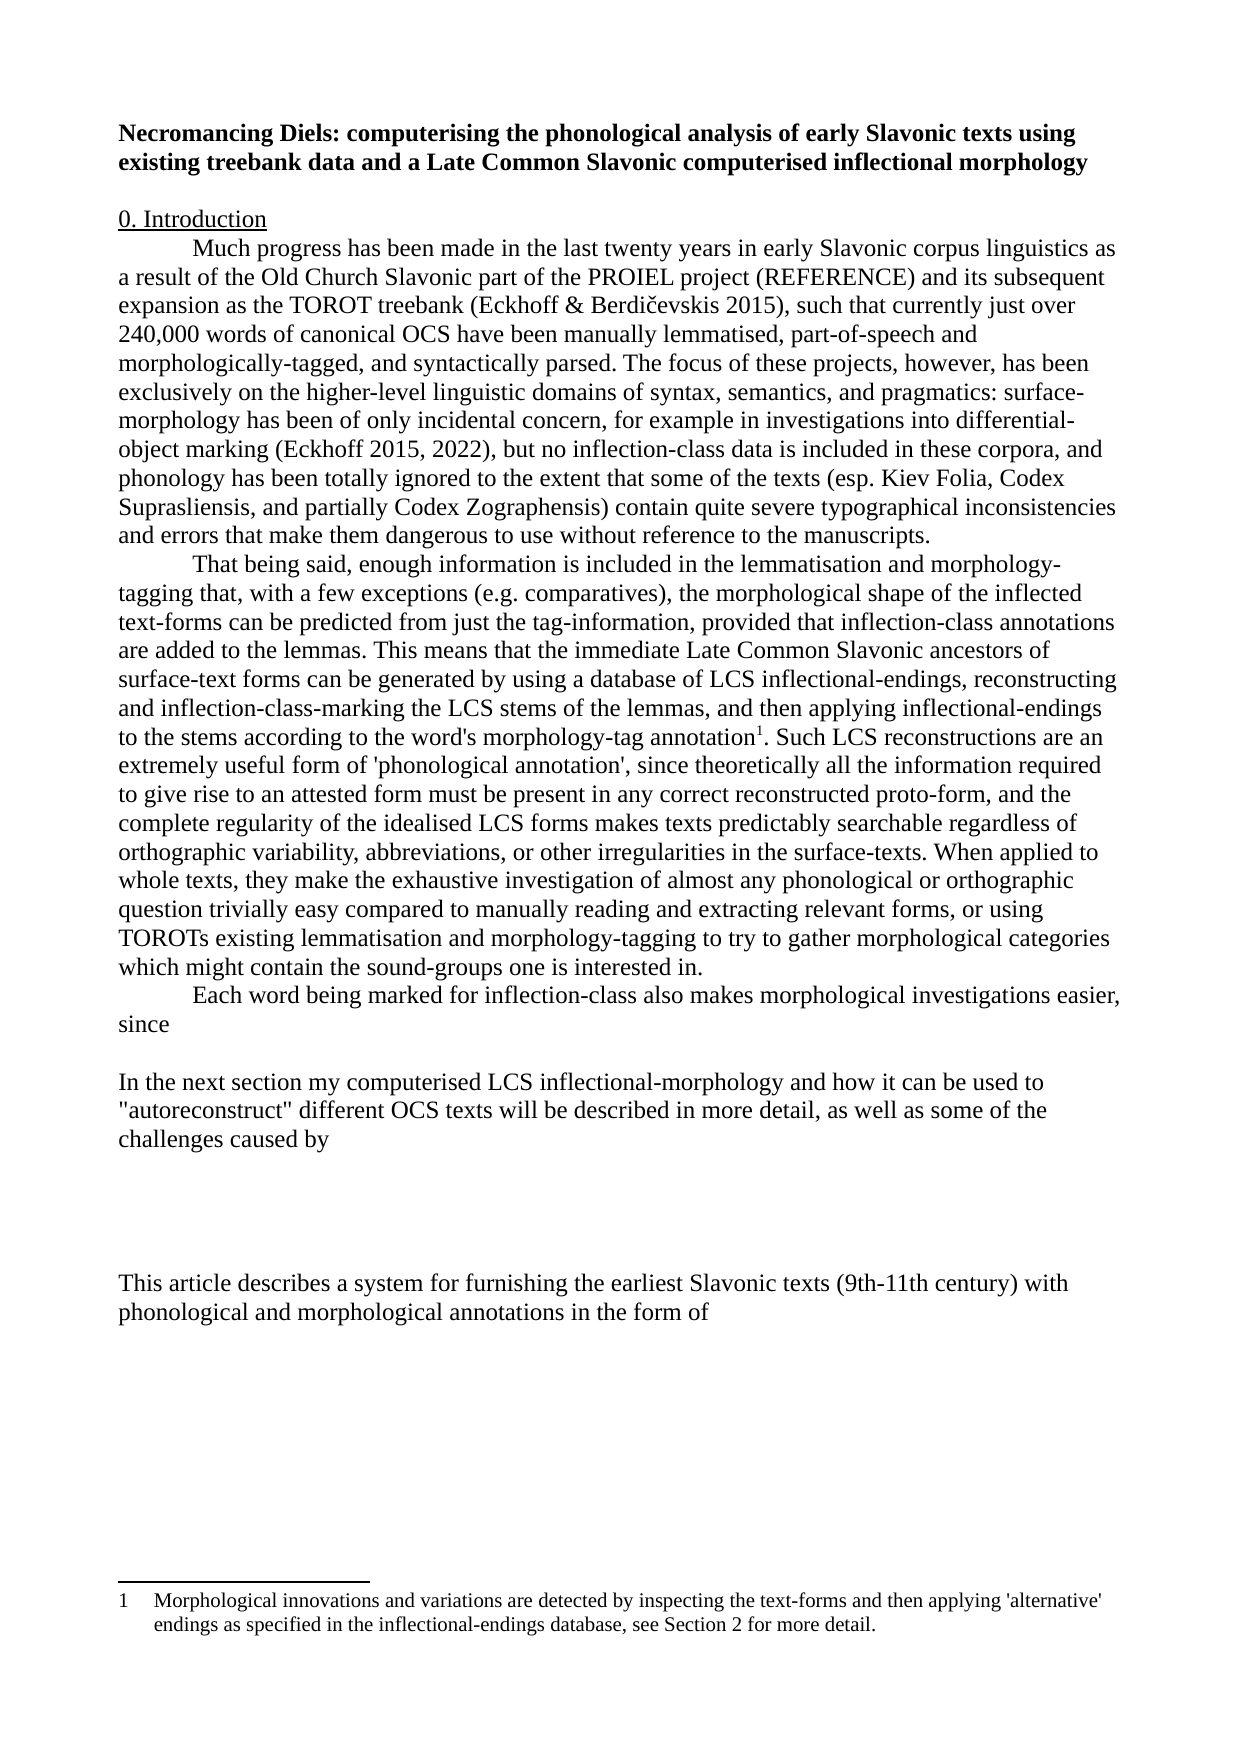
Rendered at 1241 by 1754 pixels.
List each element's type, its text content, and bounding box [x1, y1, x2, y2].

text That being said, enough information is included in the lemmatisation and morphology-tagging that, with a few exceptions (e.g. comparatives), the morphological shape of the inflected text-forms can be predicted from just the tag-information, provided that inflection-class annotations are added to the lemmas. This means that the immediate Late Common Slavonic ancestors of surface-text forms can be generated by using a database of LCS inflectional-endings, reconstructing and inflection-class-marking the LCS stems of the lemmas, and then applying inflectional-endings to the stems according to the word's morphology-tag annotation. Such LCS reconstructions are an extremely useful form of 'phonological annotation', since theoretically all the information required to give rise to an attested form must be present in any correct reconstructed proto-form, and the complete regularity of the idealised LCS forms makes texts predictably searchable regardless of orthographic variability, abbreviations, or other irregularities in the surface-texts. When applied to whole texts, they make the exhaustive investigation of almost any phonological or orthographic question trivially easy compared to manually reading and extracting relevant forms, or using TOROTs existing lemmatisation and morphology-tagging to try to gather morphological categories which might contain the sound-groups one is interested in. [118, 549, 1122, 981]
text In the next section my computerised LCS inflectional-morphology and how it can be used to "autoreconstruct" different OCS texts will be described in more detail, as well as some of the challenges caused by [118, 1067, 1122, 1153]
text 0. Introduction [118, 204, 1122, 233]
text Much progress has been made in the last twenty years in early Slavonic corpus linguistics as a result of the Old Church Slavonic part of the PROIEL project (REFERENCE) and its subsequent expansion as the TOROT treebank (Eckhoff & Berdičevskis 2015), such that currently just over 240,000 words of canonical OCS have been manually lemmatised, part-of-speech and morphologically-tagged, and syntactically parsed. The focus of these projects, however, has been exclusively on the higher-level linguistic domains of syntax, semantics, and pragmatics: surface-morphology has been of only incidental concern, for example in investigations into differential-object marking (Eckhoff 2015, 2022), but no inflection-class data is included in these corpora, and phonology has been totally ignored to the extent that some of the texts (esp. Kiev Folia, Codex Suprasliensis, and partially Codex Zographensis) contain quite severe typographical inconsistencies and errors that make them dangerous to use without reference to the manuscripts. [118, 233, 1122, 549]
text This article describes a system for furnishing the earliest Slavonic texts (9th-11th century) with phonological and morphological annotations in the form of [118, 1268, 1122, 1326]
text Each word being marked for inflection-class also makes morphological investigations easier, since [118, 981, 1122, 1038]
text Necromancing Diels: computerising the phonological analysis of early Slavonic texts using existing treebank data and a Late Common Slavonic computerised inflectional morphology [118, 118, 1122, 176]
text Morphological innovations and variations are detected by inspecting the text-forms and then applying 'alternative' endings as specified in the inflectional-endings database, see Section 2 for more detail. [118, 1588, 1122, 1636]
